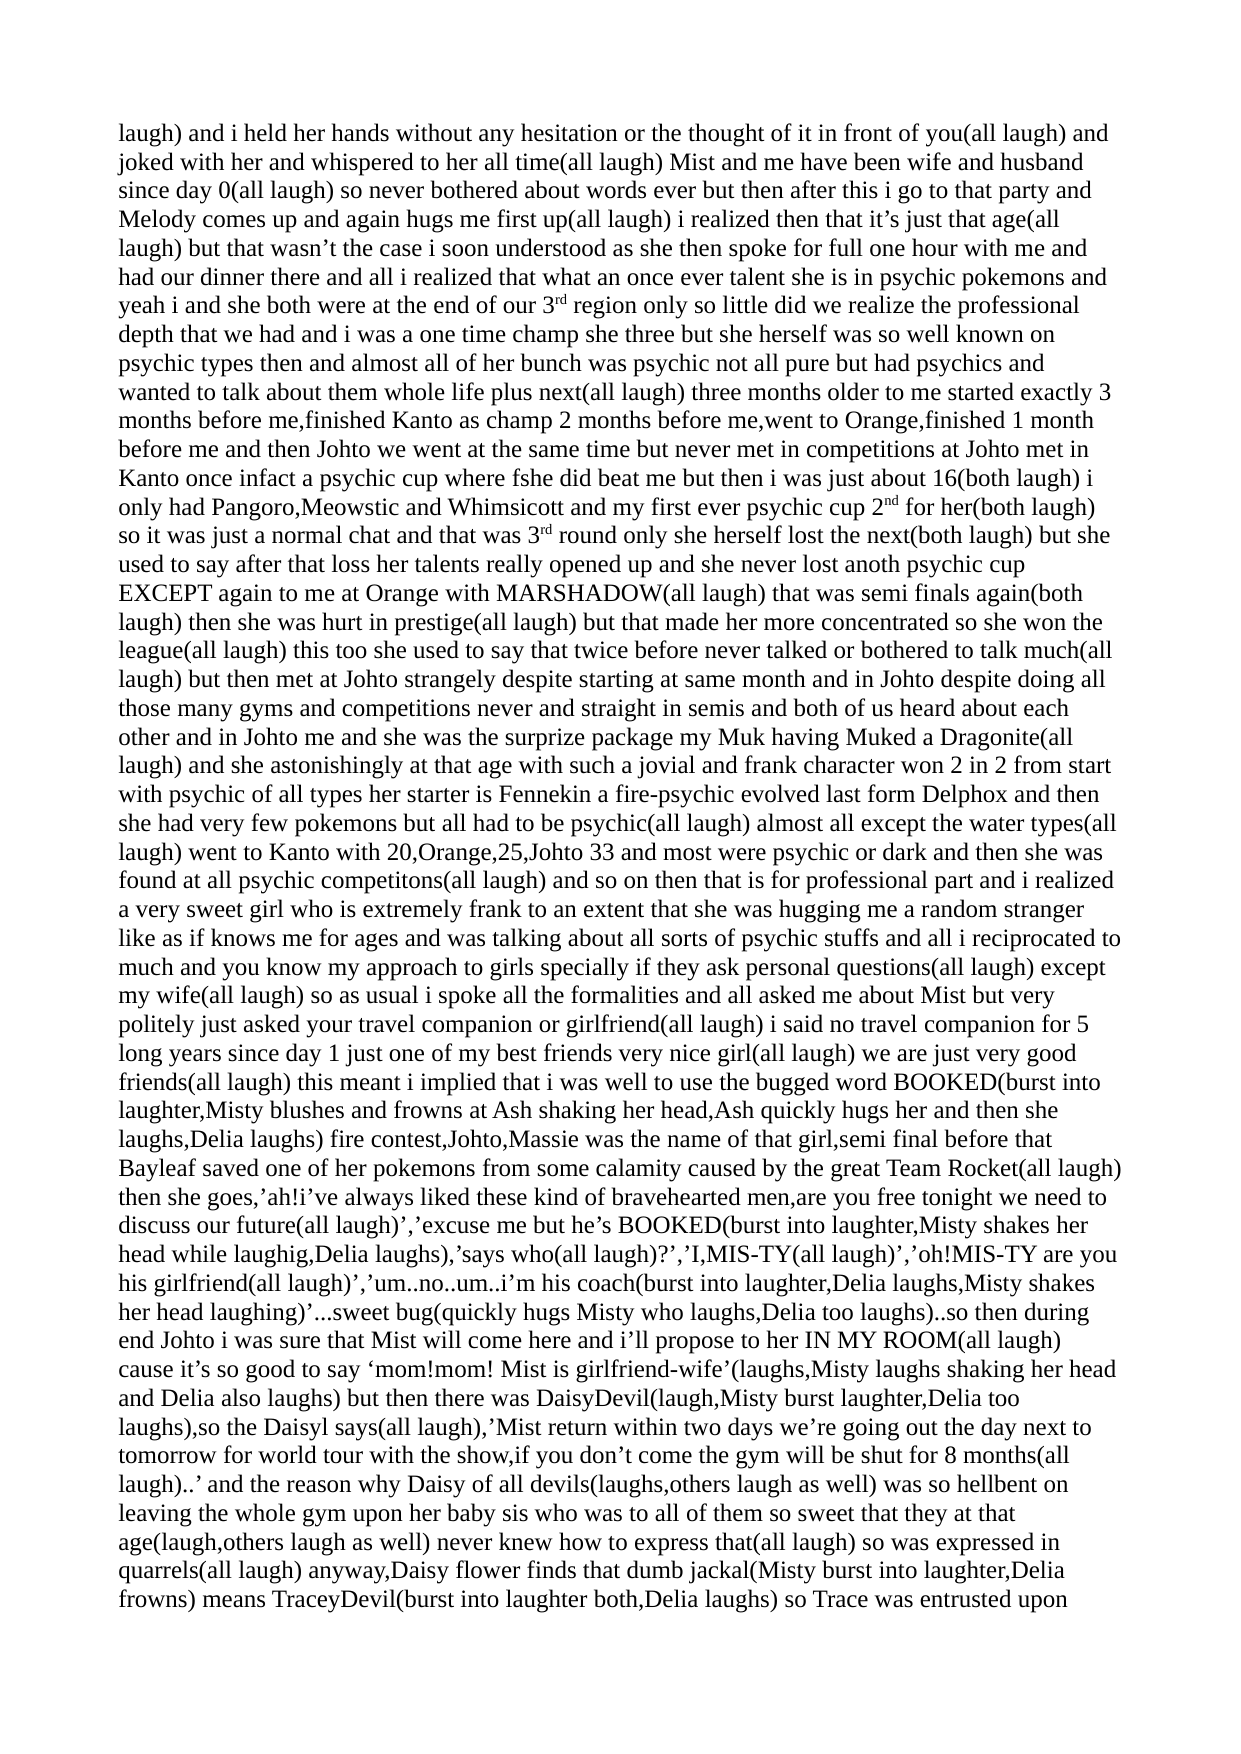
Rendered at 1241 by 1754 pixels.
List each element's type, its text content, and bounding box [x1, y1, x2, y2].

text laugh) and i held her hands without any hesitation or the thought of it in front of you(all laugh) and joked with her and whispered to her all time(all laugh) Mist and me have been wife and husband since day 0(all laugh) so never bothered about words ever but then after this i go to that party and Melody comes up and again hugs me first up(all laugh) i realized then that it’s just that age(all laugh) but that wasn’t the case i soon understood as she then spoke for full one hour with me and had our dinner there and all i realized that what an once ever talent she is in psychic pokemons and yeah i and she both were at the end of our 3rd region only so little did we realize the professional depth that we had and i was a one time champ she three but she herself was so well known on psychic types then and almost all of her bunch was psychic not all pure but had psychics and wanted to talk about them whole life plus next(all laugh) three months older to me started exactly 3 months before me,finished Kanto as champ 2 months before me,went to Orange,finished 1 month before me and then Johto we went at the same time but never met in competitions at Johto met in Kanto once infact a psychic cup where fshe did beat me but then i was just about 16(both laugh) i only had Pangoro,Meowstic and Whimsicott and my first ever psychic cup 2nd for her(both laugh) so it was just a normal chat and that was 3rd round only she herself lost the next(both laugh) but she used to say after that loss her talents really opened up and she never lost anoth psychic cup EXCEPT again to me at Orange with MARSHADOW(all laugh) that was semi finals again(both laugh) then she was hurt in prestige(all laugh) but that made her more concentrated so she won the league(all laugh) this too she used to say that twice before never talked or bothered to talk much(all laugh) but then met at Johto strangely despite starting at same month and in Johto despite doing all those many gyms and competitions never and straight in semis and both of us heard about each other and in Johto me and she was the surprize package my Muk having Muked a Dragonite(all laugh) and she astonishingly at that age with such a jovial and frank character won 2 in 2 from start with psychic of all types her starter is Fennekin a fire-psychic evolved last form Delphox and then she had very few pokemons but all had to be psychic(all laugh) almost all except the water types(all laugh) went to Kanto with 20,Orange,25,Johto 33 and most were psychic or dark and then she was found at all psychic competitons(all laugh) and so on then that is for professional part and i realized a very sweet girl who is extremely frank to an extent that she was hugging me a random stranger like as if knows me for ages and was talking about all sorts of psychic stuffs and all i reciprocated to much and you know my approach to girls specially if they ask personal questions(all laugh) except my wife(all laugh) so as usual i spoke all the formalities and all asked me about Mist but very politely just asked your travel companion or girlfriend(all laugh) i said no travel companion for 5 long years since day 1 just one of my best friends very nice girl(all laugh) we are just very good friends(all laugh) this meant i implied that i was well to use the bugged word BOOKED(burst into laughter,Misty blushes and frowns at Ash shaking her head,Ash quickly hugs her and then she laughs,Delia laughs) fire contest,Johto,Massie was the name of that girl,semi final before that Bayleaf saved one of her pokemons from some calamity caused by the great Team Rocket(all laugh) then she goes,’ah!i’ve always liked these kind of bravehearted men,are you free tonight we need to discuss our future(all laugh)’,’excuse me but he’s BOOKED(burst into laughter,Misty shakes her head while laughig,Delia laughs),’says who(all laugh)?’,’I,MIS-TY(all laugh)’,’oh!MIS-TY are you his girlfriend(all laugh)’,’um..no..um..i’m his coach(burst into laughter,Delia laughs,Misty shakes her head laughing)’...sweet bug(quickly hugs Misty who laughs,Delia too laughs)..so then during end Johto i was sure that Mist will come here and i’ll propose to her IN MY ROOM(all laugh) cause it’s so good to say ‘mom!mom! Mist is girlfriend-wife’(laughs,Misty laughs shaking her head and Delia also laughs) but then there was DaisyDevil(laugh,Misty burst laughter,Delia too laughs),so the Daisyl says(all laugh),’Mist return within two days we’re going out the day next to tomorrow for world tour with the show,if you don’t come the gym will be shut for 8 months(all laugh)..’ and the reason why Daisy of all devils(laughs,others laugh as well) was so hellbent on leaving the whole gym upon her baby sis who was to all of them so sweet that they at that age(laugh,others laugh as well) never knew how to express that(all laugh) so was expressed in quarrels(all laugh) anyway,Daisy flower finds that dumb jackal(Misty burst into laughter,Delia frowns) means TraceyDevil(burst into laughter both,Delia laughs) so Trace was entrusted upon [118, 118, 1122, 1613]
